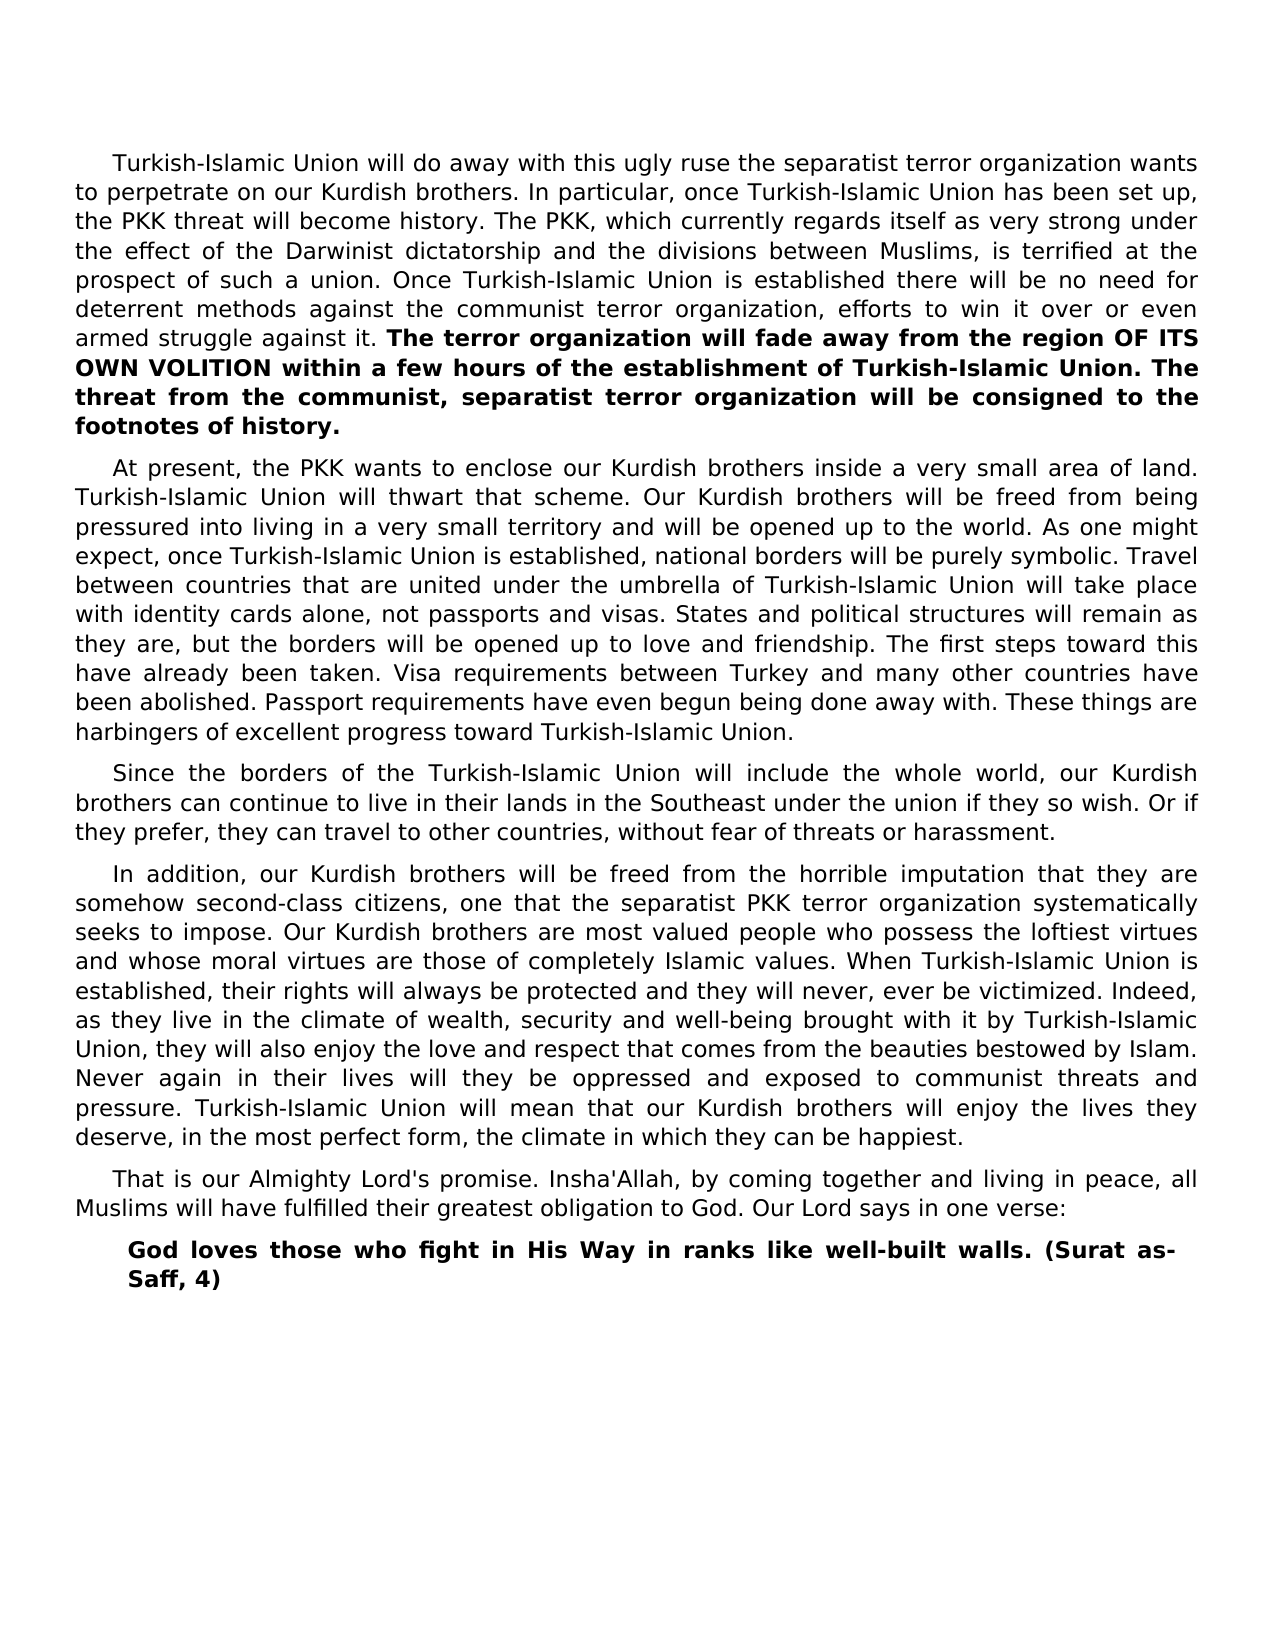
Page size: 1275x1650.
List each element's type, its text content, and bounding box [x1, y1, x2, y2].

text At present, the PKK wants to enclose our Kurdish brothers inside a very small area of land. Turkish-Islamic Union will thwart that scheme. Our Kurdish brothers will be freed from being pressured into living in a very small territory and will be opened up to the world. As one might expect, once Turkish-Islamic Union is established, national borders will be purely symbolic. Travel between countries that are united under the umbrella of Turkish-Islamic Union will take place with identity cards alone, not passports and visas. States and political structures will remain as they are, but the borders will be opened up to love and friendship. The first steps toward this have already been taken. Visa requirements between Turkey and many other countries have been abolished. Passport requirements have even begun being done away with. These things are harbingers of excellent progress toward Turkish-Islamic Union. [75, 455, 1200, 745]
text In addition, our Kurdish brothers will be freed from the horrible imputation that they are somehow second-class citizens, one that the separatist PKK terror organization systematically seeks to impose. Our Kurdish brothers are most valued people who possess the loftiest virtues and whose moral virtues are those of completely Islamic values. When Turkish-Islamic Union is established, their rights will always be protected and they will never, ever be victimized. Indeed, as they live in the climate of wealth, security and well-being brought with it by Turkish-Islamic Union, they will also enjoy the love and respect that comes from the beauties bestowed by Islam. Never again in their lives will they be oppressed and exposed to communist threats and pressure. Turkish-Islamic Union will mean that our Kurdish brothers will enjoy the lives they deserve, in the most perfect form, the climate in which they can be happiest. [75, 861, 1200, 1151]
text God loves those who fight in His Way in ranks like well-built walls. (Surat as-Saff, 4) [127, 1237, 1177, 1293]
text Since the borders of the Turkish-Islamic Union will include the whole world, our Kurdish brothers can continue to live in their lands in the Southeast under the union if they so wish. Or if they prefer, they can travel to other countries, without fear of threats or harassment. [75, 760, 1200, 846]
text That is our Almighty Lord's promise. Insha'Allah, by coming together and living in peace, all Muslims will have fulfilled their greatest obligation to God. Our Lord says in one verse: [75, 1166, 1200, 1222]
text Turkish-Islamic Union will do away with this ugly ruse the separatist terror organization wants to perpetrate on our Kurdish brothers. In particular, once Turkish-Islamic Union has been set up, the PKK threat will become history. The PKK, which currently regards itself as very strong under the effect of the Darwinist dictatorship and the divisions between Muslims, is terrified at the prospect of such a union. Once Turkish-Islamic Union is established there will be no need for deterrent methods against the communist terror organization, efforts to win it over or even armed struggle against it. The terror organization will fade away from the region OF ITS OWN VOLITION within a few hours of the establishment of Turkish-Islamic Union. The threat from the communist, separatist terror organization will be consigned to the footnotes of history. [75, 150, 1200, 440]
